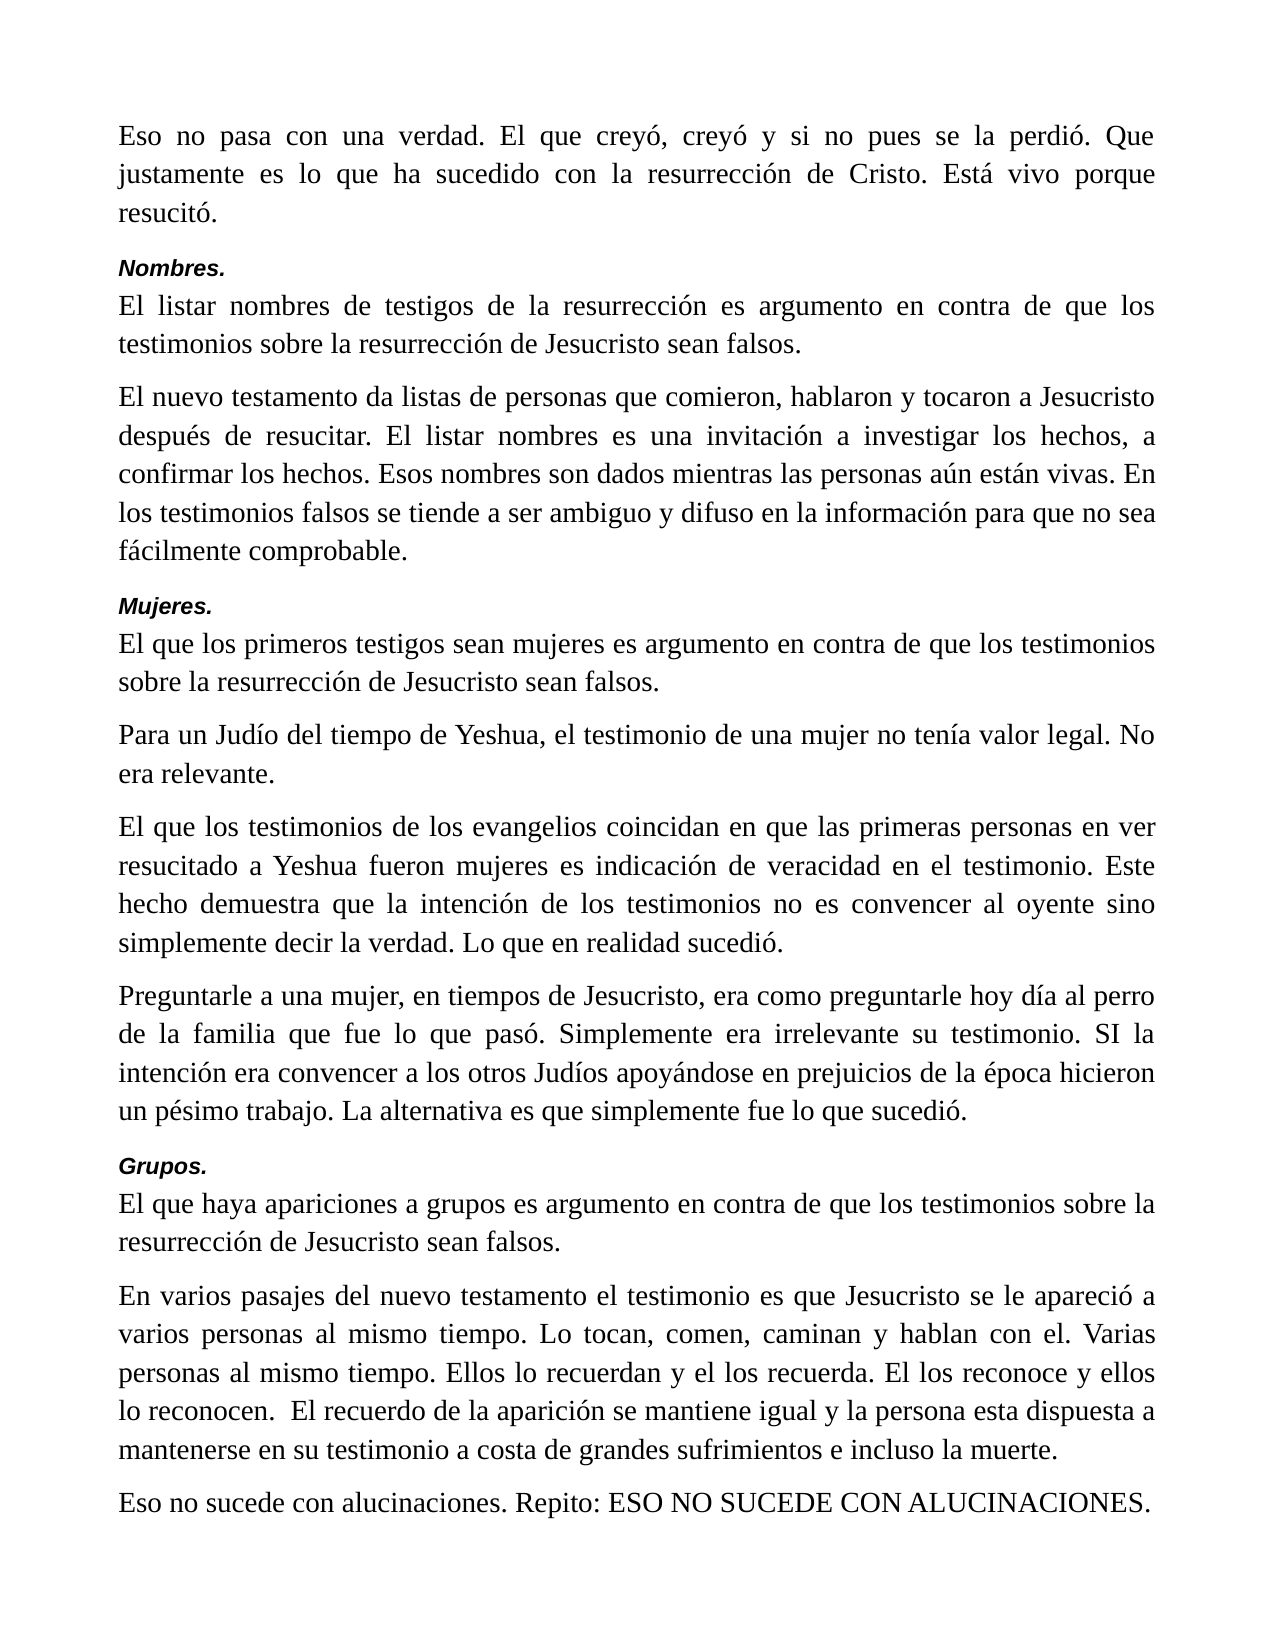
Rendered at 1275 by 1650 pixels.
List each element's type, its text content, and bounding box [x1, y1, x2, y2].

text El que haya apariciones a grupos es argumento en contra de que los testimonios sobre la resurrección de Jesucristo sean falsos. [118, 1186, 1157, 1258]
text El listar nombres de testigos de la resurrección es argumento en contra de que los testimonios sobre la resurrección de Jesucristo sean falsos. [118, 288, 1157, 360]
text El nuevo testamento da listas de personas que comieron, hablaron y tocaron a Jesucristo después de resucitar. El listar nombres es una invitación a investigar los hechos, a confirmar los hechos. Esos nombres son dados mientras las personas aún están vivas. En los testimonios falsos se tiende a ser ambiguo y difuso en la información para que no sea fácilmente comprobable. [118, 379, 1157, 567]
text En varios pasajes del nuevo testamento el testimonio es que Jesucristo se le apareció a varios personas al mismo tiempo. Lo tocan, comen, caminan y hablan con el. Varias personas al mismo tiempo. Ellos lo recuerdan y el los recuerda. El los reconoce y ellos lo reconocen. El recuerdo de la aparición se mantiene igual y la persona esta dispuesta a mantenerse en su testimonio a costa de grandes sufrimientos e incluso la muerte. [118, 1278, 1157, 1465]
subtitle Nombres. [118, 254, 1157, 281]
subtitle Mujeres. [118, 593, 1157, 619]
text Para un Judío del tiempo de Yeshua, el testimonio de una mujer no tenía valor legal. No era relevante. [118, 717, 1157, 789]
subtitle Grupos. [118, 1153, 1157, 1180]
text El que los testimonios de los evangelios coincidan en que las primeras personas en ver resucitado a Yeshua fueron mujeres es indicación de veracidad en el testimonio. Este hecho demuestra que la intención de los testimonios no es convencer al oyente sino simplemente decir la verdad. Lo que en realidad sucedió. [118, 809, 1157, 958]
text Eso no pasa con una verdad. El que creyó, creyó y si no pues se la perdió. Que justamente es lo que ha sucedido con la resurrección de Cristo. Está vivo porque resucitó. [118, 118, 1157, 229]
text El que los primeros testigos sean mujeres es argumento en contra de que los testimonios sobre la resurrección de Jesucristo sean falsos. [118, 626, 1157, 698]
text Preguntarle a una mujer, en tiempos de Jesucristo, era como preguntarle hoy día al perro de la familia que fue lo que pasó. Simplemente era irrelevante su testimonio. SI la intención era convencer a los otros Judíos apoyándose en prejuicios de la época hicieron un pésimo trabajo. La alternativa es que simplemente fue lo que sucedió. [118, 978, 1157, 1127]
text Eso no sucede con alucinaciones. Repito: ESO NO SUCEDE CON ALUCINACIONES. [118, 1485, 1157, 1518]
